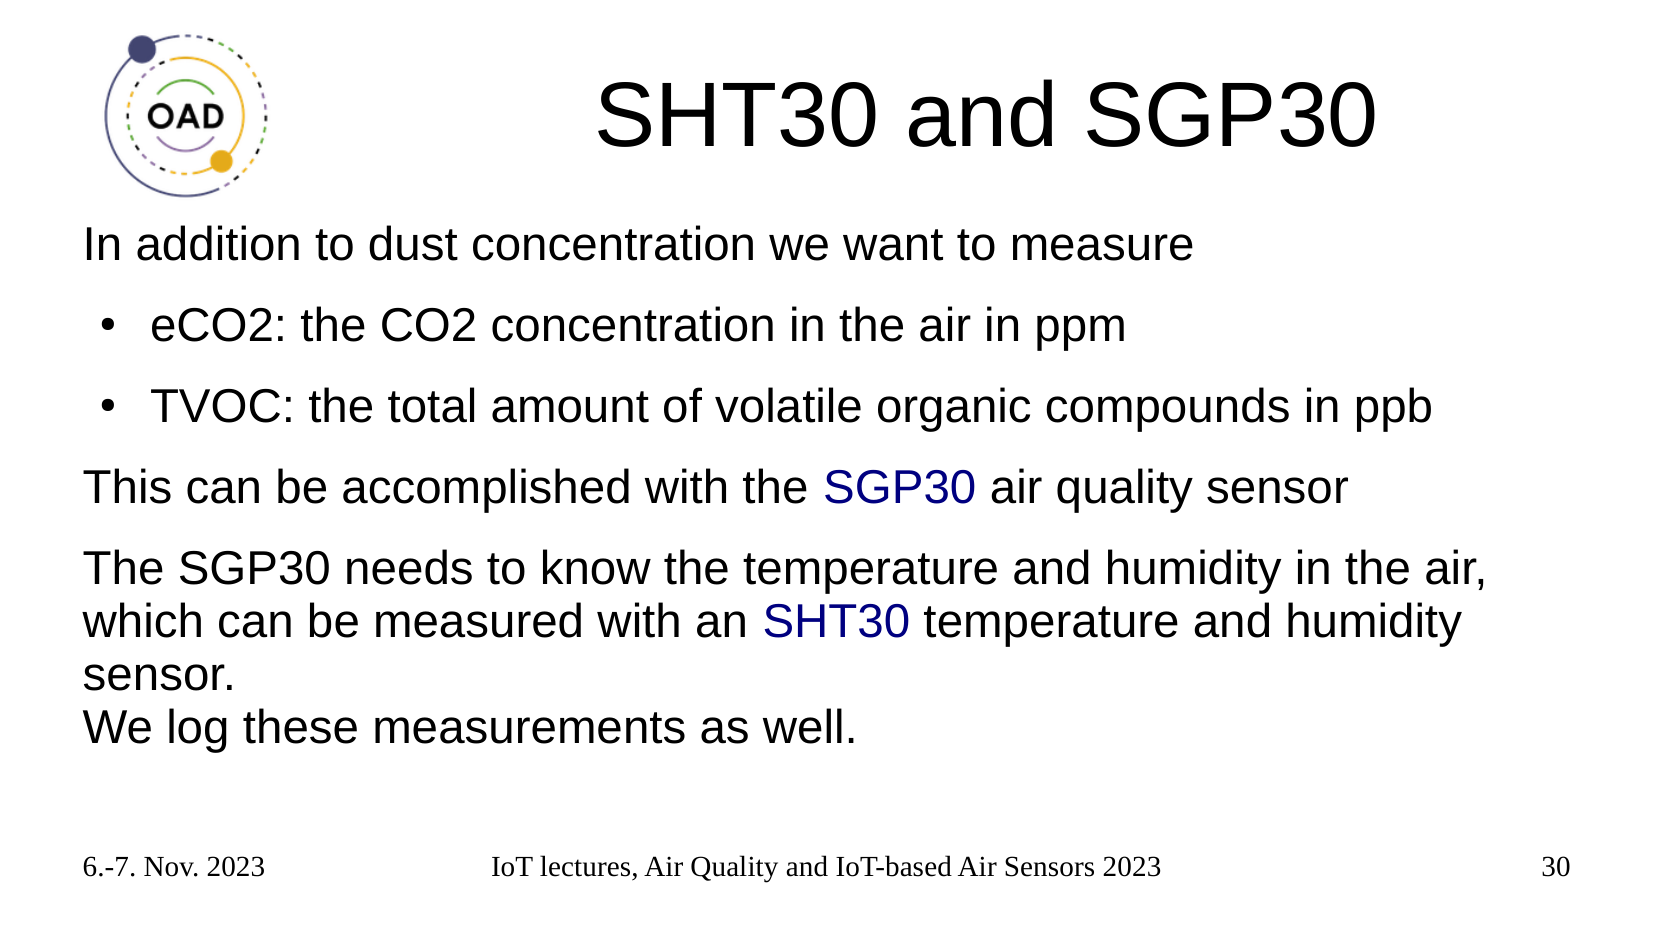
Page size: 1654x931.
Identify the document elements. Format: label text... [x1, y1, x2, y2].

list In addition to dust concentration we want to measure eCO2: the CO2 concentration in the air in ppm TVOC: the total amount of volatile organic compounds in ppb This can be accomplished with the SGP30 air quality sensor The SGP30 needs to know the temperature and humidity in the air, which can be measured with an SHT30 temperature and humidity sensor. We log these measurements as well. [82, 217, 1571, 757]
title SHT30 and SGP30 [403, 37, 1571, 193]
picture [64, 20, 302, 218]
